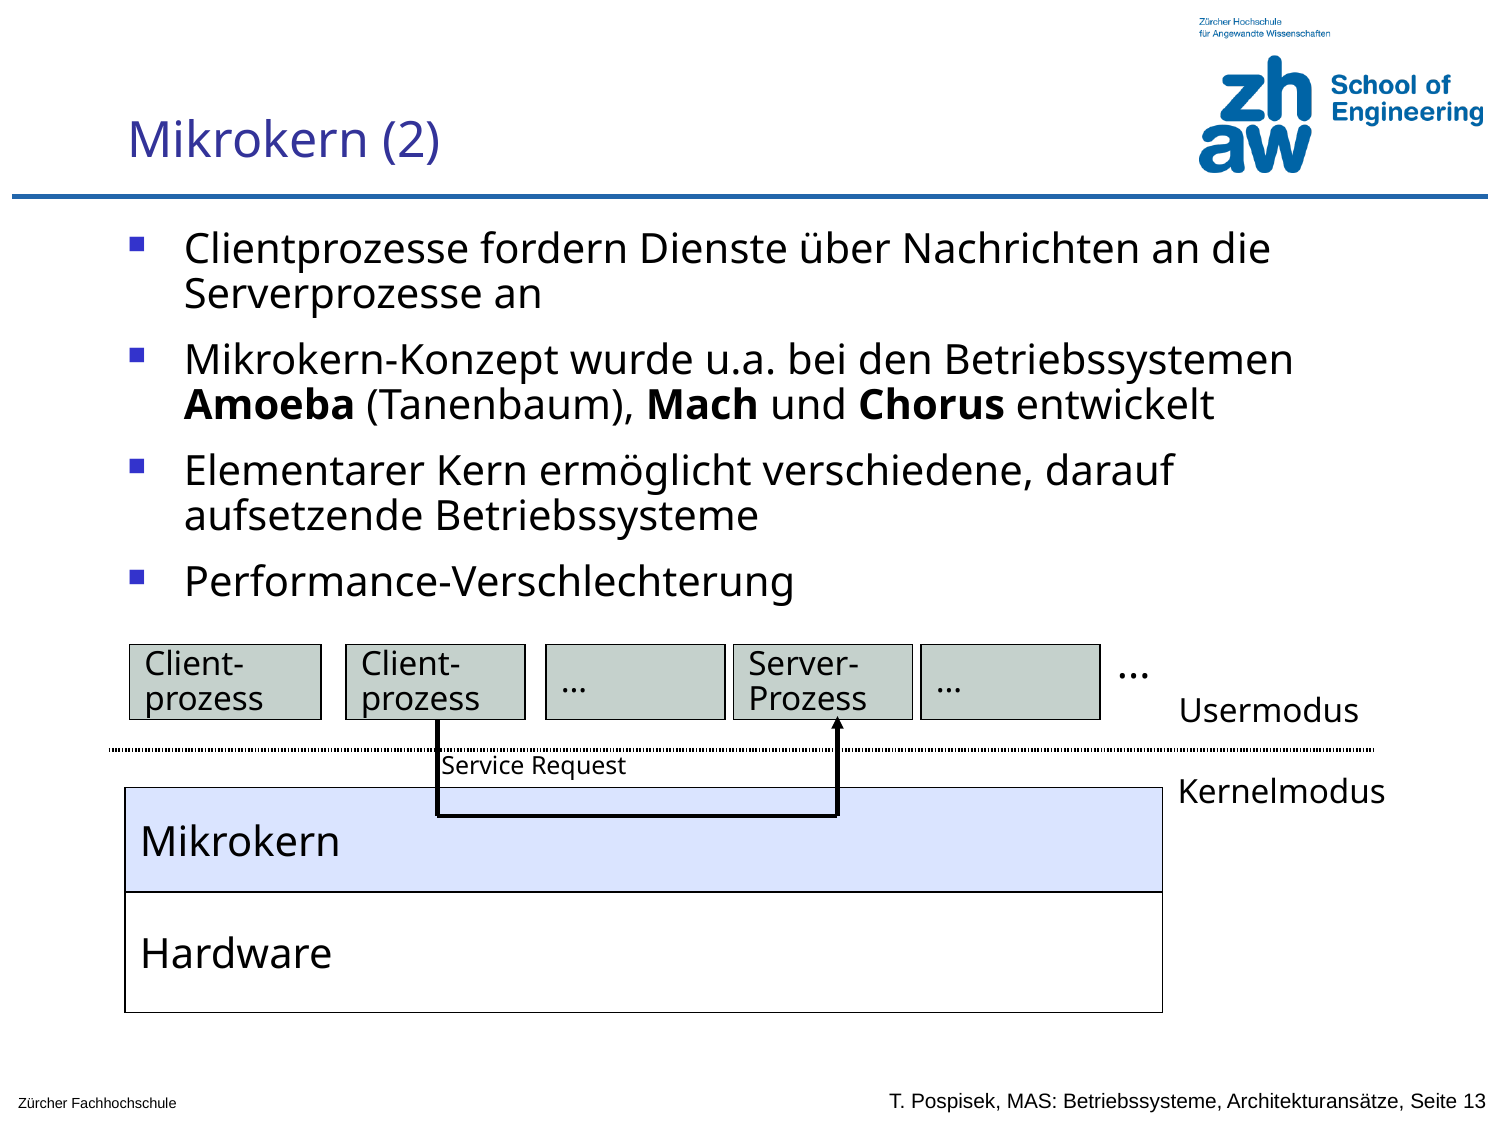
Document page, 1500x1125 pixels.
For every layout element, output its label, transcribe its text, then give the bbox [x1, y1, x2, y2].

picture [1199, 18, 1483, 173]
text_box Hardware [124, 892, 1163, 1013]
title Mikrokern (2) [112, 50, 1391, 175]
text_box ... [1102, 629, 1166, 695]
text_box Client- prozess [346, 644, 525, 720]
text_box Kernelmodus [1162, 762, 1402, 818]
text_box Service Request [426, 741, 642, 787]
text_box Usermodus [1163, 682, 1375, 737]
text_box Mikrokern [440, 787, 835, 814]
text_box … [921, 644, 1100, 720]
text_box … [546, 644, 725, 720]
text_box Mikrokern [124, 787, 1163, 892]
text_box Client- prozess [129, 644, 322, 720]
list Clientprozesse fordern Dienste über Nachrichten an die Serverprozesse an Mikrokern-Konzept wurde u.a. bei den Betriebssystemen Amoeba (Tanenbaum), Mach und Chorus entwickelt Elementarer Kern ermöglicht verschiedene, darauf aufsetzende Betriebssysteme Performance-Verschlechterung [112, 220, 1388, 383]
text_box Server- Prozess [733, 644, 913, 720]
